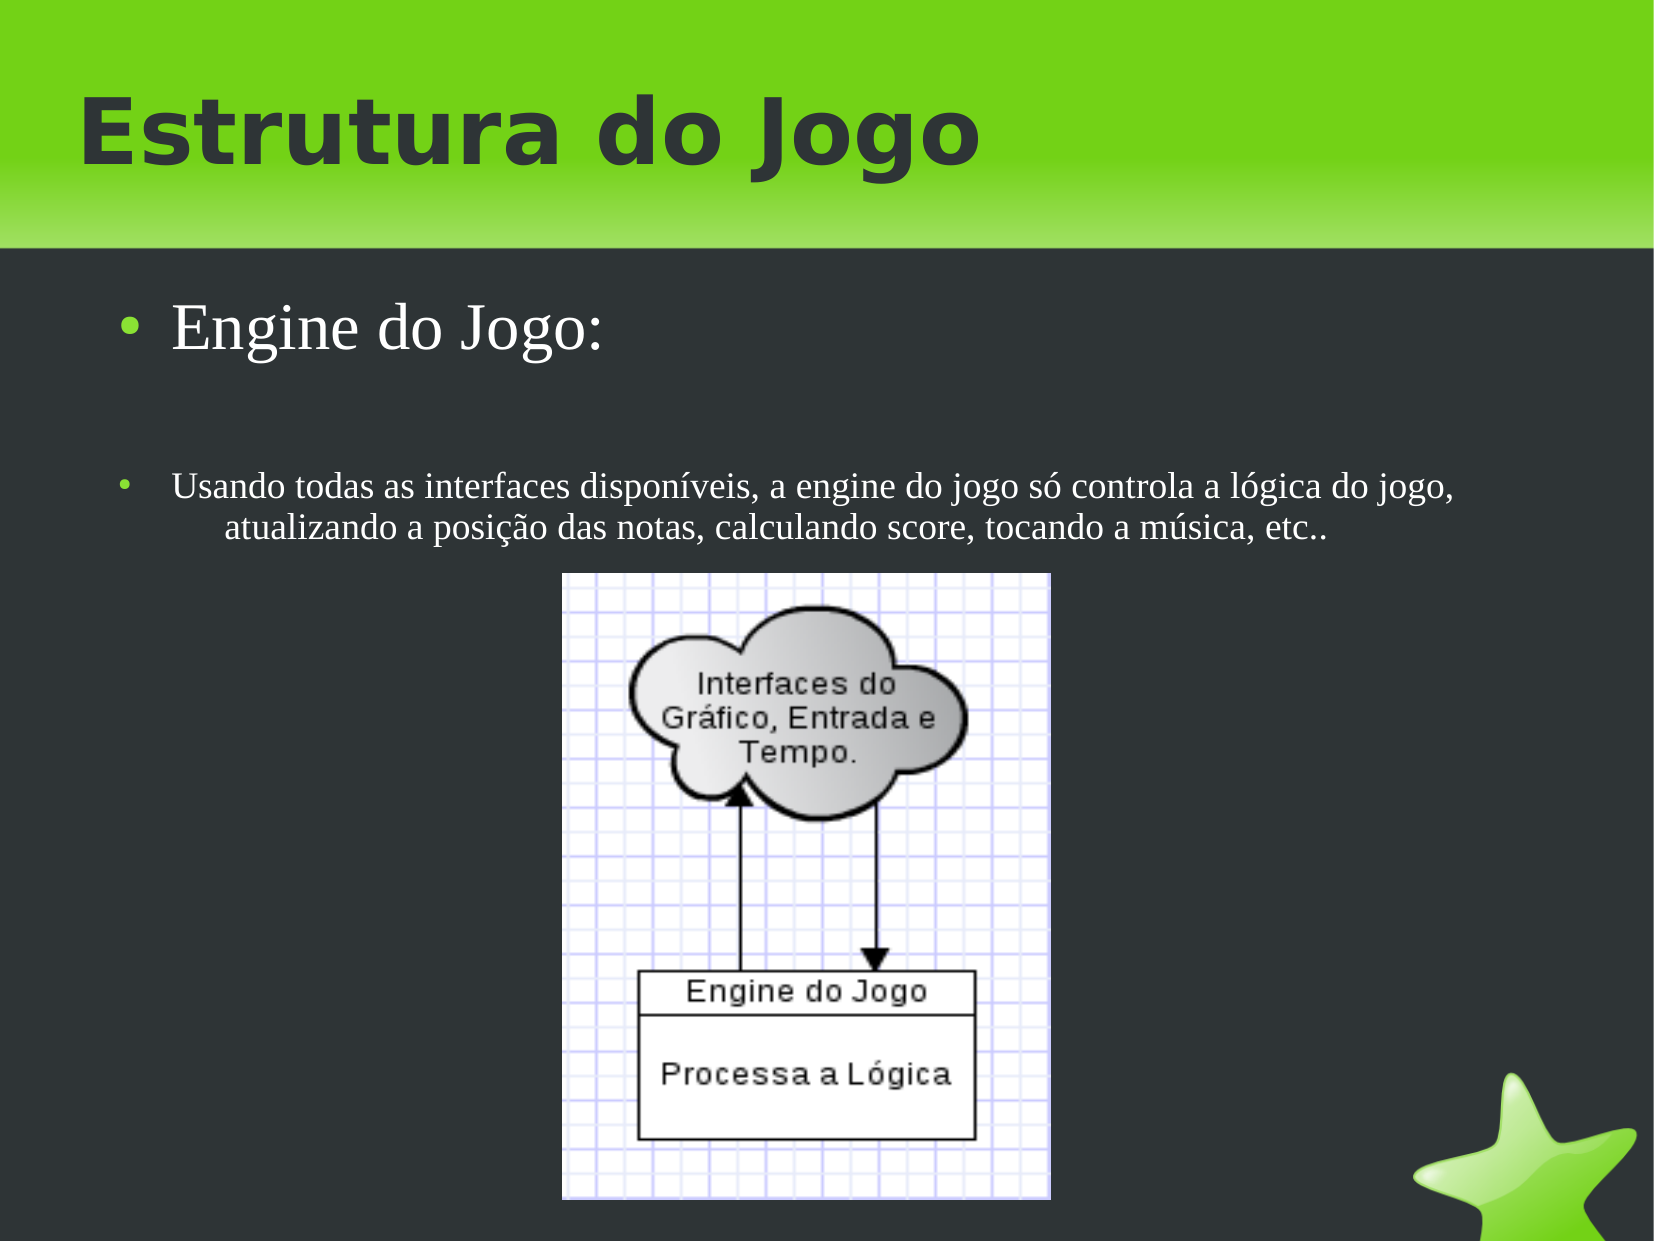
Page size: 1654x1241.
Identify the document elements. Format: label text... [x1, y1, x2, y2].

list Engine do Jogo: Usando todas as interfaces disponíveis, a engine do jogo só controla a lógica do jogo, atualizando a posição das notas, calculando score, tocando a música, etc.. [82, 290, 1571, 1109]
title Estrutura do Jogo [76, 29, 1565, 237]
picture [0, 0, 1654, 1241]
